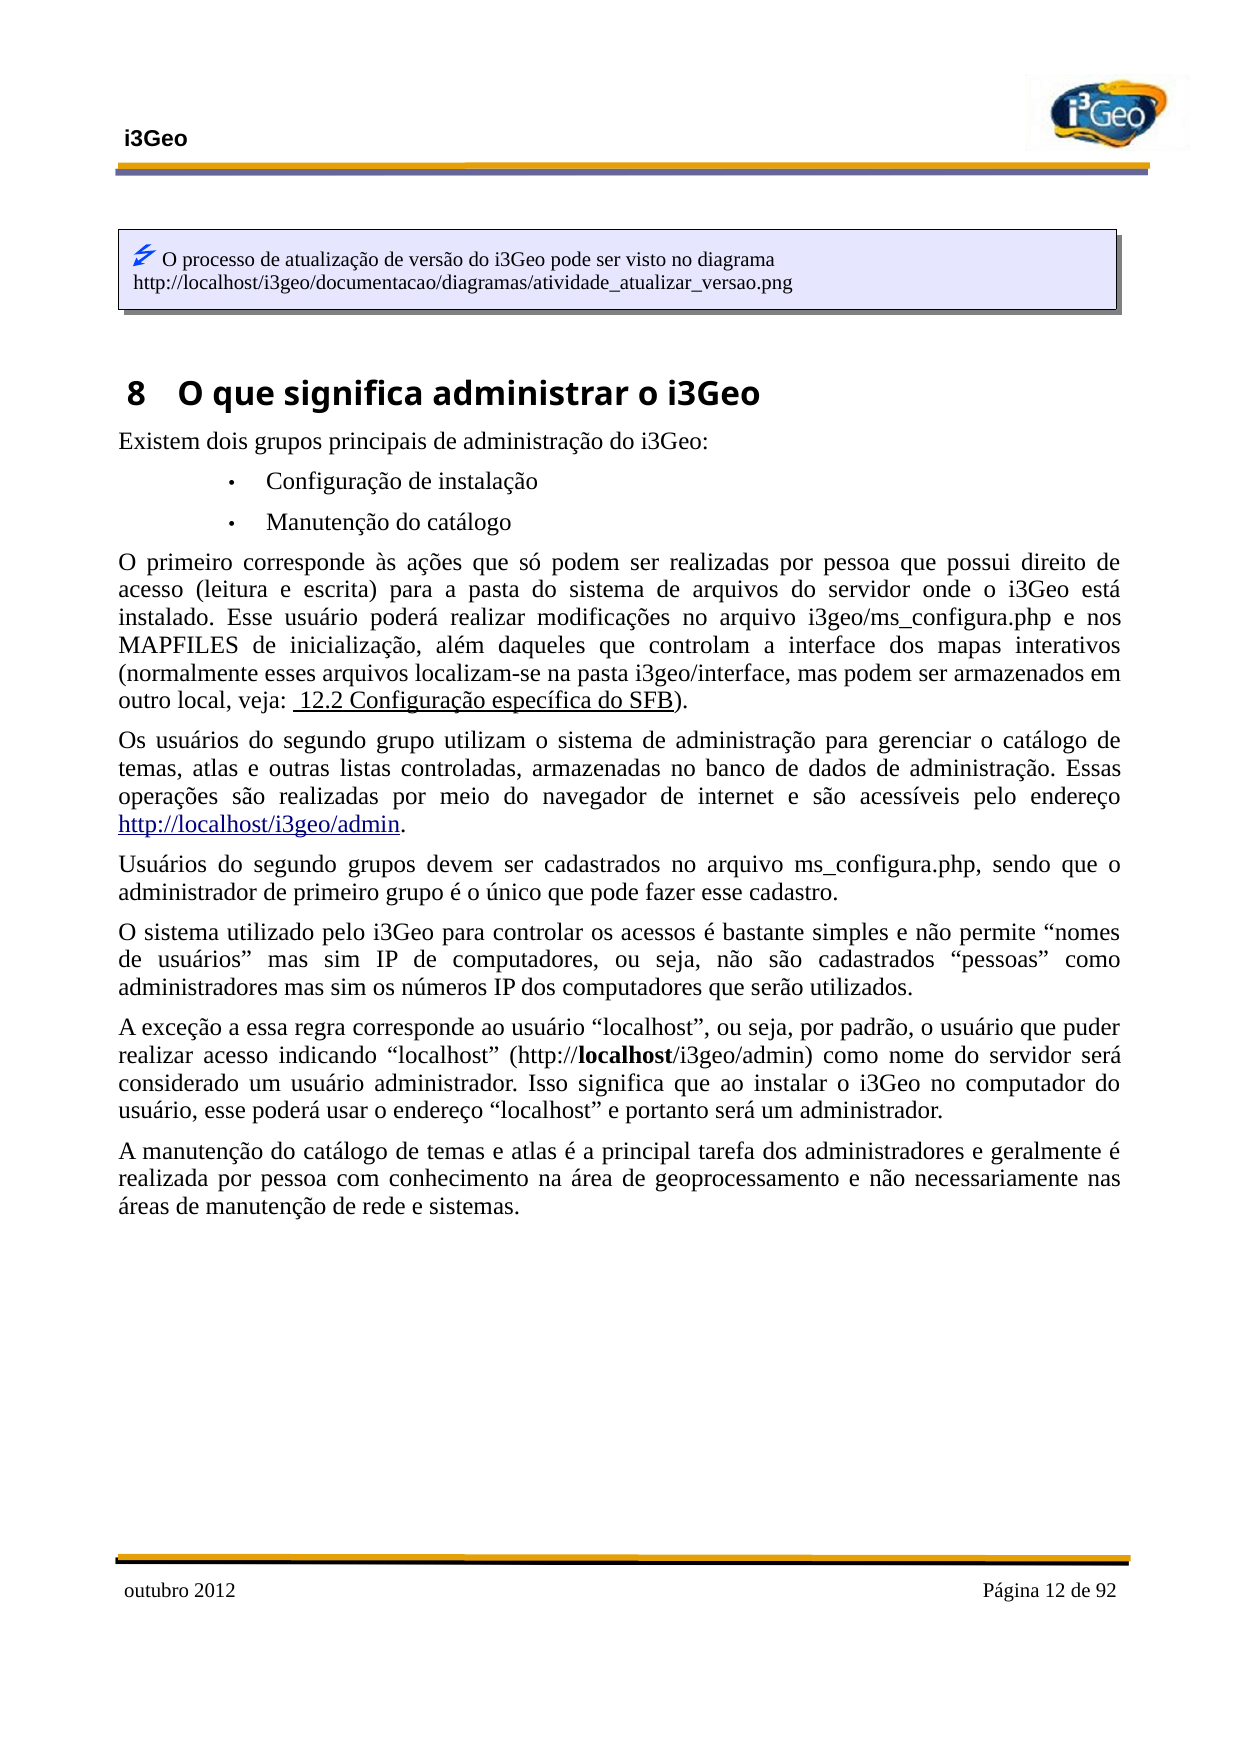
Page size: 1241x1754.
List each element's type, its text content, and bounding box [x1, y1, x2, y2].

text O processo de atualização de versão do i3Geo pode ser visto no diagrama http://localhost/i3geo/documentacao/diagramas/atividade_atualizar_versao.png [119, 230, 1116, 309]
list Manutenção do catálogo [228, 508, 1122, 535]
text A exceção a essa regra corresponde ao usuário “localhost”, ou seja, por padrão, o usuário que puder realizar acesso indicando “localhost” (http://localhost/i3geo/admin) como nome do servidor será considerado um usuário administrador. Isso significa que ao instalar o i3Geo no computador do usuário, esse poderá usar o endereço “localhost” e portanto será um administrador. [118, 1013, 1122, 1124]
text Usuários do segundo grupos devem ser cadastrados no arquivo ms_configura.php, sendo que o administrador de primeiro grupo é o único que pode fazer esse cadastro. [118, 850, 1122, 905]
subtitle O que significa administrar o i3Geo [118, 369, 1122, 415]
text O sistema utilizado pelo i3Geo para controlar os acessos é bastante simples e não permite “nomes de usuários” mas sim IP de computadores, ou seja, não são cadastrados “pessoas” como administradores mas sim os números IP dos computadores que serão utilizados. [118, 918, 1122, 1001]
text Existem dois grupos principais de administração do i3Geo: [118, 427, 1122, 455]
picture [1025, 74, 1191, 151]
list Configuração de instalação [228, 467, 1122, 495]
text O primeiro corresponde às ações que só podem ser realizadas por pessoa que possui direito de acesso (leitura e escrita) para a pasta do sistema de arquivos do servidor onde o i3Geo está instalado. Esse usuário poderá realizar modificações no arquivo i3geo/ms_configura.php e nos MAPFILES de inicialização, além daqueles que controlam a interface dos mapas interativos (normalmente esses arquivos localizam-se na pasta i3geo/interface, mas podem ser armazenados em outro local, veja: 12.2Configuração específica do SFB). [118, 548, 1122, 714]
text A manutenção do catálogo de temas e atlas é a principal tarefa dos administradores e geralmente é realizada por pessoa com conhecimento na área de geoprocessamento e não necessariamente nas áreas de manutenção de rede e sistemas. [118, 1137, 1122, 1220]
text Os usuários do segundo grupo utilizam o sistema de administração para gerenciar o catálogo de temas, atlas e outras listas controladas, armazenadas no banco de dados de administração. Essas operações são realizadas por meio do navegador de internet e são acessíveis pelo endereço http://localhost/i3geo/admin. [118, 727, 1122, 837]
